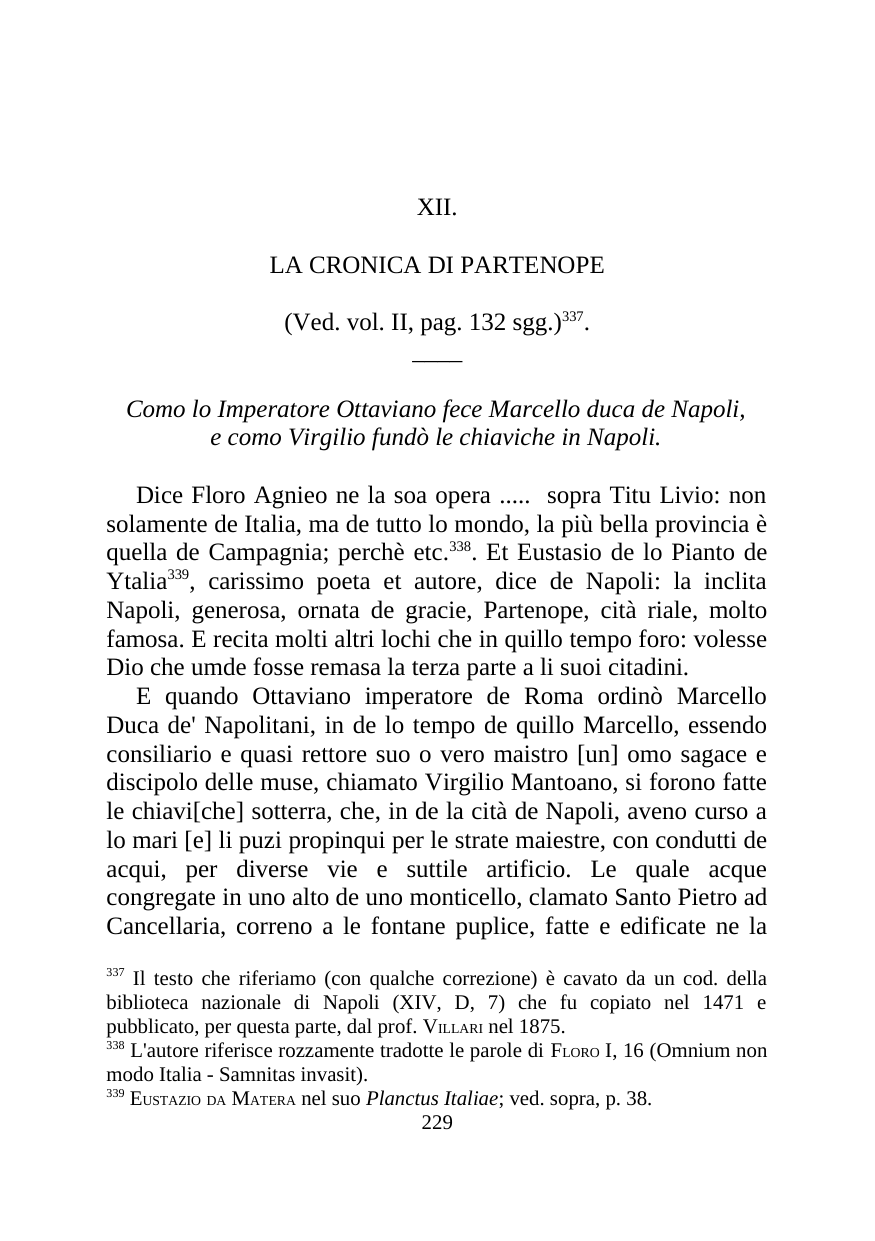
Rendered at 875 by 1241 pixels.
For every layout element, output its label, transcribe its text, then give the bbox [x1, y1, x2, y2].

text L'autore riferisce rozzamente tradotte le parole di Floro I, 16 (Omnium non modo Italia - Samnitas invasit). [106, 1038, 768, 1086]
text e como Virgilio fundò le chiaviche in Napoli. [106, 422, 768, 451]
text ____ [106, 336, 768, 365]
text Il testo che riferiamo (con qualche correzione) è cavato da un cod. della biblioteca nazionale di Napoli (XIV, D, 7) che fu copiato nel 1471 e pubblicato, per questa parte, dal prof. Villari nel 1875. [106, 966, 768, 1038]
text (Ved. vol. II, pag. 132 sgg.). [106, 307, 768, 336]
text Dice Floro Agnieo ne la soa opera ..... sopra Titu Livio: non solamente de Italia, ma de tutto lo mondo, la più bella provincia è quella de Campagnia; perchè etc.. Et Eustasio de lo Pianto de Ytalia, carissimo poeta et autore, dice de Napoli: la inclita Napoli, generosa, ornata de gracie, Partenope, cità riale, molto famosa. E recita molti altri lochi che in quillo tempo foro: volesse Dio che umde fosse remasa la terza parte a li suoi citadini. [106, 480, 768, 681]
text XII. [106, 192, 768, 221]
text Eustazio da Matera nel suo Planctus Italiae; ved. sopra, p. 38. [106, 1086, 768, 1110]
text LA CRONICA DI PARTENOPE [106, 250, 768, 279]
text Como lo Imperatore Ottaviano fece Marcello duca de Napoli, [106, 394, 768, 422]
text E quando Ottaviano imperatore de Roma ordinò Marcello Duca de' Napolitani, in de lo tempo de quillo Marcello, essendo consiliario e quasi rettore suo o vero maistro [un] omo sagace e discipolo delle muse, chiamato Virgilio Mantoano, si forono fatte le chiavi[che] sotterra, che, in de la cità de Napoli, aveno curso a lo mari [e] li puzi propinqui per le strate maiestre, con condutti de acqui, per diverse vie e suttile artificio. Le quale acque congregate in uno alto de uno monticello, clamato Santo Pietro ad Cancellaria, correno a le fontane puplice, fatte e edificate ne la [106, 681, 768, 940]
